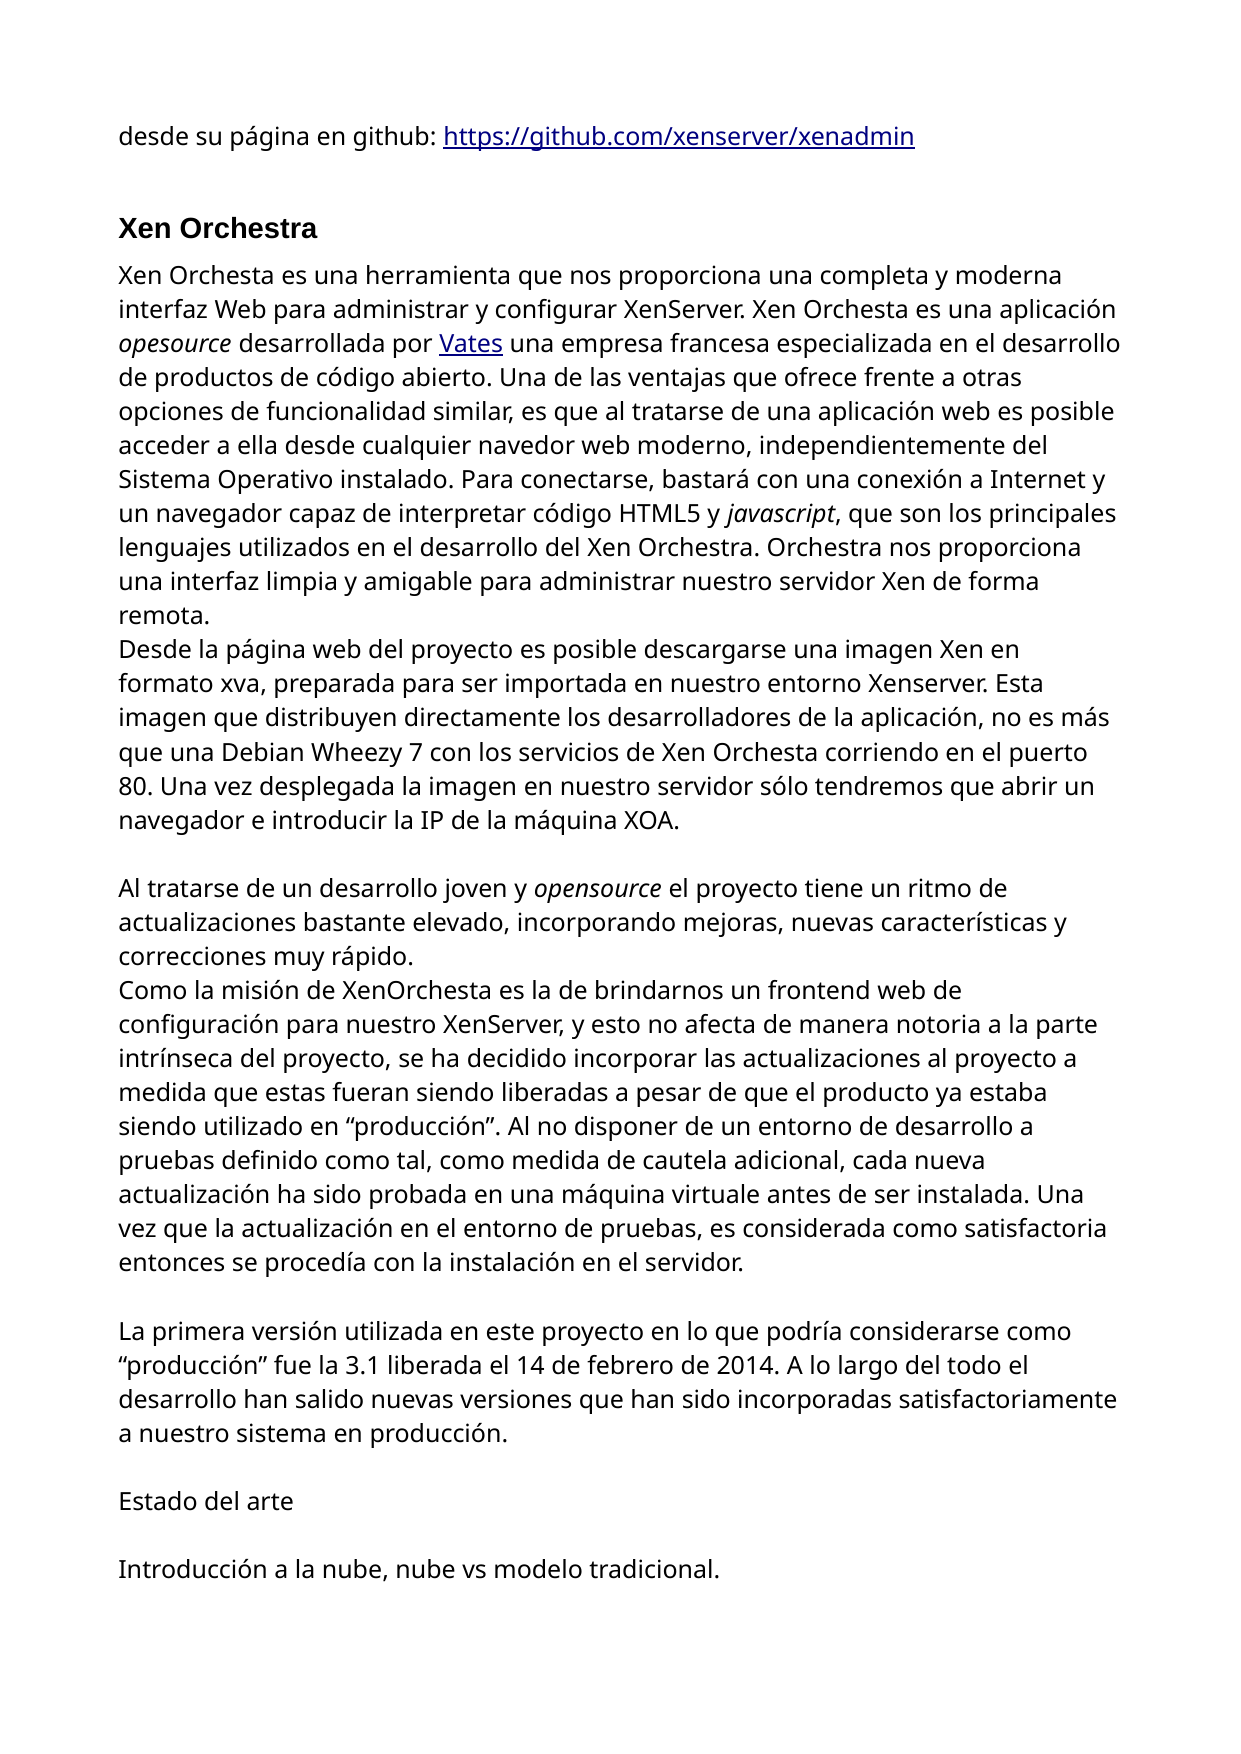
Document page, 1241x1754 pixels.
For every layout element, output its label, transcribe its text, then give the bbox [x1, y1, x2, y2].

text Introducción a la nube, nube vs modelo tradicional. [118, 1552, 1122, 1586]
text Estado del arte [118, 1483, 1122, 1518]
text Xen Orchesta es una herramienta que nos proporciona una completa y moderna interfaz Web para administrar y configurar XenServer. Xen Orchesta es una aplicación opesource desarrollada por Vates una empresa francesa especializada en el desarrollo de productos de código abierto. Una de las ventajas que ofrece frente a otras opciones de funcionalidad similar, es que al tratarse de una aplicación web es posible acceder a ella desde cualquier navedor web moderno, independientemente del Sistema Operativo instalado. Para conectarse, bastará con una conexión a Internet y un navegador capaz de interpretar código HTML5 y javascript, que son los principales lenguajes utilizados en el desarrollo del Xen Orchestra. Orchestra nos proporciona una interfaz limpia y amigable para administrar nuestro servidor Xen de forma remota. [118, 257, 1122, 632]
text La primera versión utilizada en este proyecto en lo que podría considerarse como “producción” fue la 3.1 liberada el 14 de febrero de 2014. A lo largo del todo el desarrollo han salido nuevas versiones que han sido incorporadas satisfactoriamente a nuestro sistema en producción. [118, 1313, 1122, 1449]
text desde su página en github: https://github.com/xenserver/xenadmin [118, 118, 1122, 152]
text Al tratarse de un desarrollo joven y opensource el proyecto tiene un ritmo de actualizaciones bastante elevado, incorporando mejoras, nuevas características y correcciones muy rápido. [118, 870, 1122, 973]
text Desde la página web del proyecto es posible descargarse una imagen Xen en formato xva, preparada para ser importada en nuestro entorno Xenserver. Esta imagen que distribuyen directamente los desarrolladores de la aplicación, no es más que una Debian Wheezy 7 con los servicios de Xen Orchesta corriendo en el puerto 80. Una vez desplegada la imagen en nuestro servidor sólo tendremos que abrir un navegador e introducir la IP de la máquina XOA. [118, 632, 1122, 836]
subtitle Xen Orchestra [118, 211, 1122, 245]
text Como la misión de XenOrchesta es la de brindarnos un frontend web de configuración para nuestro XenServer, y esto no afecta de manera notoria a la parte intrínseca del proyecto, se ha decidido incorporar las actualizaciones al proyecto a medida que estas fueran siendo liberadas a pesar de que el producto ya estaba siendo utilizado en “producción”. Al no disponer de un entorno de desarrollo a pruebas definido como tal, como medida de cautela adicional, cada nueva actualización ha sido probada en una máquina virtuale antes de ser instalada. Una vez que la actualización en el entorno de pruebas, es considerada como satisfactoria entonces se procedía con la instalación en el servidor. [118, 973, 1122, 1279]
